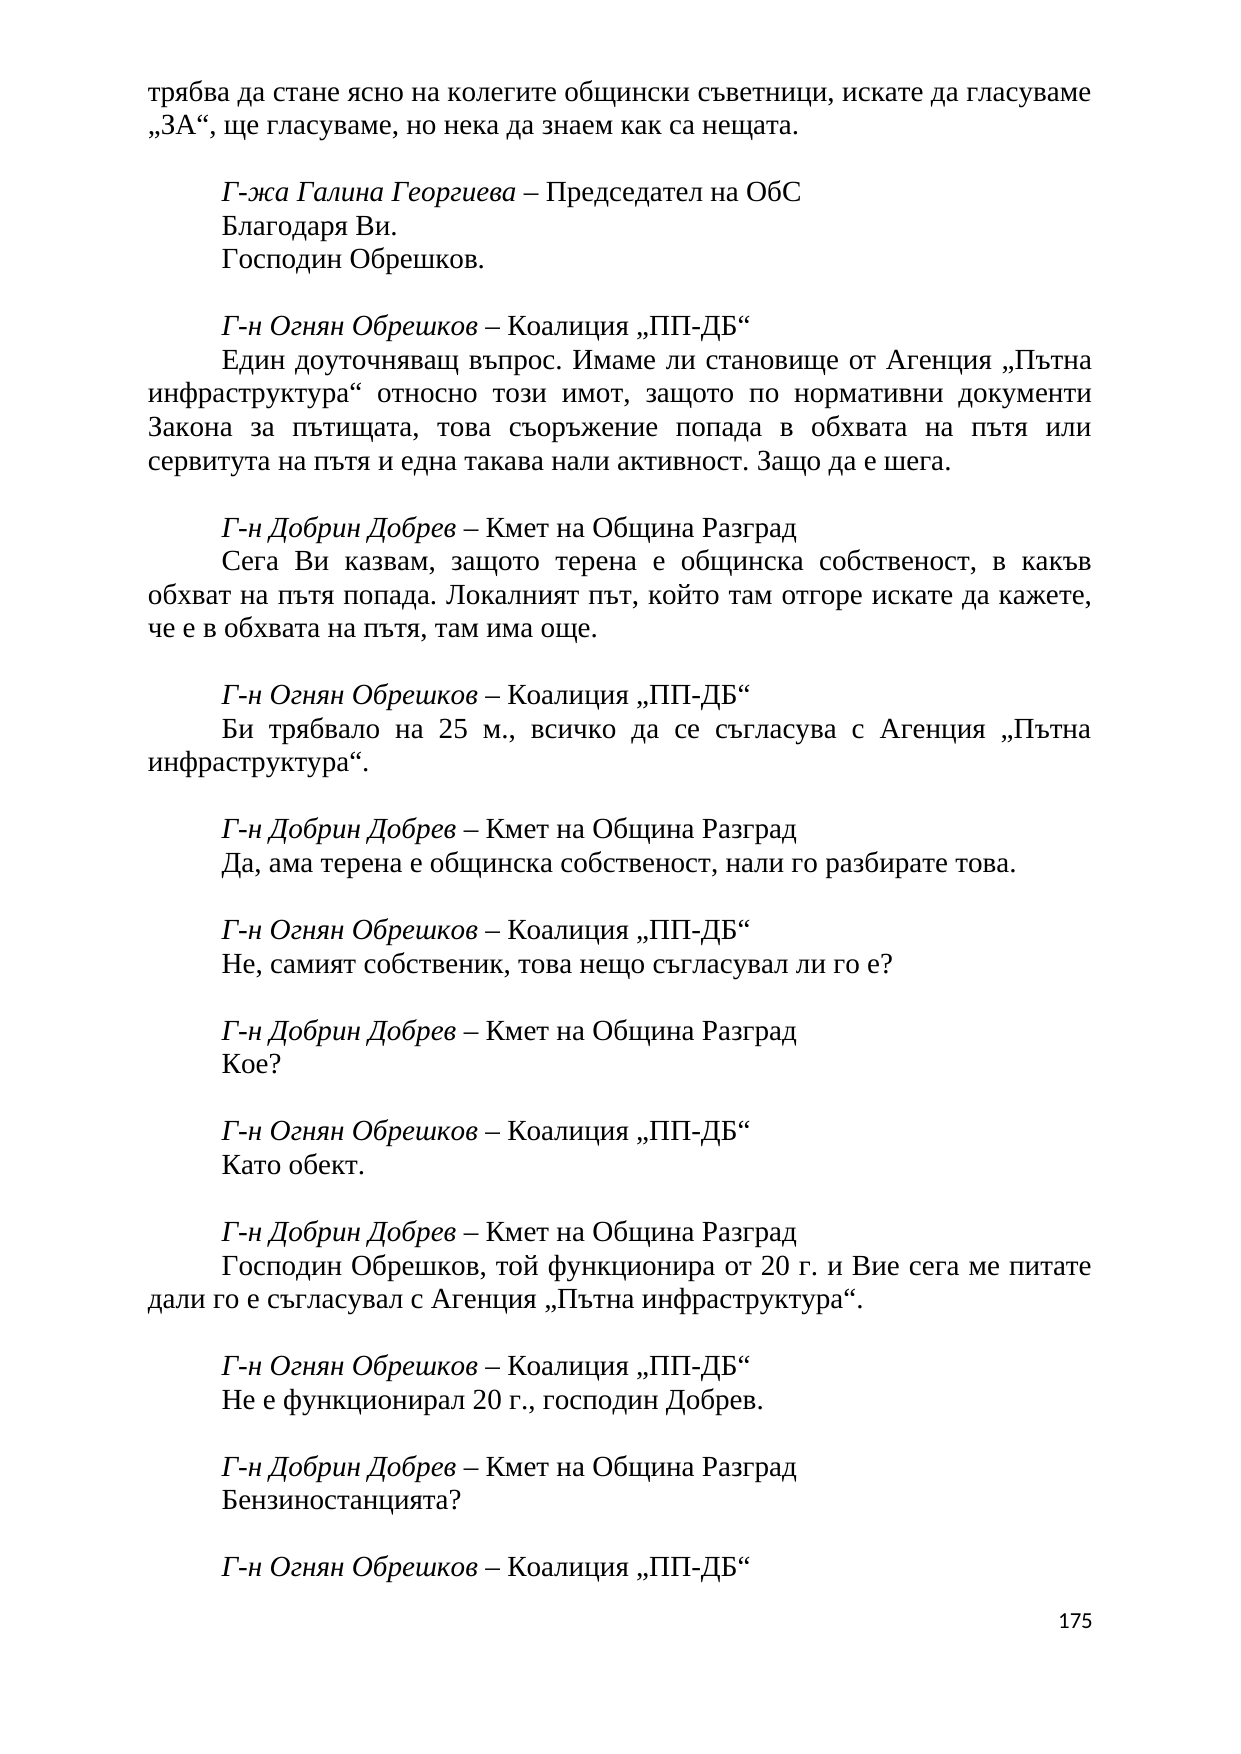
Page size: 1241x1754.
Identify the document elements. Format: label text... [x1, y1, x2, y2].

text Г-н Добрин Добрев – Кмет на Община Разград [148, 1449, 1093, 1482]
text Г-н Огнян Обрешков – Коалиция „ПП-ДБ“ [148, 1549, 1093, 1583]
text Г-н Огнян Обрешков – Коалиция „ПП-ДБ“ [148, 308, 1093, 342]
text Не е функционирал 20 г., господин Добрев. [148, 1382, 1093, 1415]
text Г-жа Галина Георгиева – Председател на ОбС [148, 174, 1093, 208]
text Г-н Добрин Добрев – Кмет на Община Разград [148, 1214, 1093, 1248]
text Бензиностанцията? [148, 1482, 1093, 1516]
text Сега Ви казвам, защото терена е общинска собственост, в какъв обхват на пътя попада. Локалният път, който там отгоре искате да кажете, че е в обхвата на пътя, там има още. [148, 543, 1093, 644]
text Като обект. [148, 1147, 1093, 1181]
text Г-н Огнян Обрешков – Коалиция „ПП-ДБ“ [148, 677, 1093, 711]
text Би трябвало на 25 м., всичко да се съгласува с Агенция „Пътна инфраструктура“. [148, 711, 1093, 778]
text Г-н Добрин Добрев – Кмет на Община Разград [148, 1013, 1093, 1046]
text Да, ама терена е общинска собственост, нали го разбирате това. [148, 845, 1093, 879]
text Г-н Добрин Добрев – Кмет на Община Разград [148, 812, 1093, 845]
text Един доуточняващ въпрос. Имаме ли становище от Агенция „Пътна инфраструктура“ относно този имот, защото по нормативни документи Закона за пътищата, това съоръжение попада в обхвата на пътя или сервитута на пътя и една такава нали активност. Защо да е шега. [148, 342, 1093, 476]
text Господин Обрешков, той функционира от 20 г. и Вие сега ме питате дали го е съгласувал с Агенция „Пътна инфраструктура“. [148, 1248, 1093, 1315]
text трябва да стане ясно на колегите общински съветници, искате да гласуваме „ЗА“, ще гласуваме, но нека да знаем как са нещата. [148, 74, 1093, 141]
text Г-н Огнян Обрешков – Коалиция „ПП-ДБ“ [148, 1113, 1093, 1147]
text Благодаря Ви. [148, 208, 1093, 241]
text Г-н Добрин Добрев – Кмет на Община Разград [148, 510, 1093, 543]
text Не, самият собственик, това нещо съгласувал ли го е? [148, 946, 1093, 979]
text Г-н Огнян Обрешков – Коалиция „ПП-ДБ“ [148, 1348, 1093, 1382]
text Господин Обрешков. [148, 241, 1093, 275]
text Г-н Огнян Обрешков – Коалиция „ПП-ДБ“ [148, 912, 1093, 946]
text Кое? [148, 1046, 1093, 1080]
